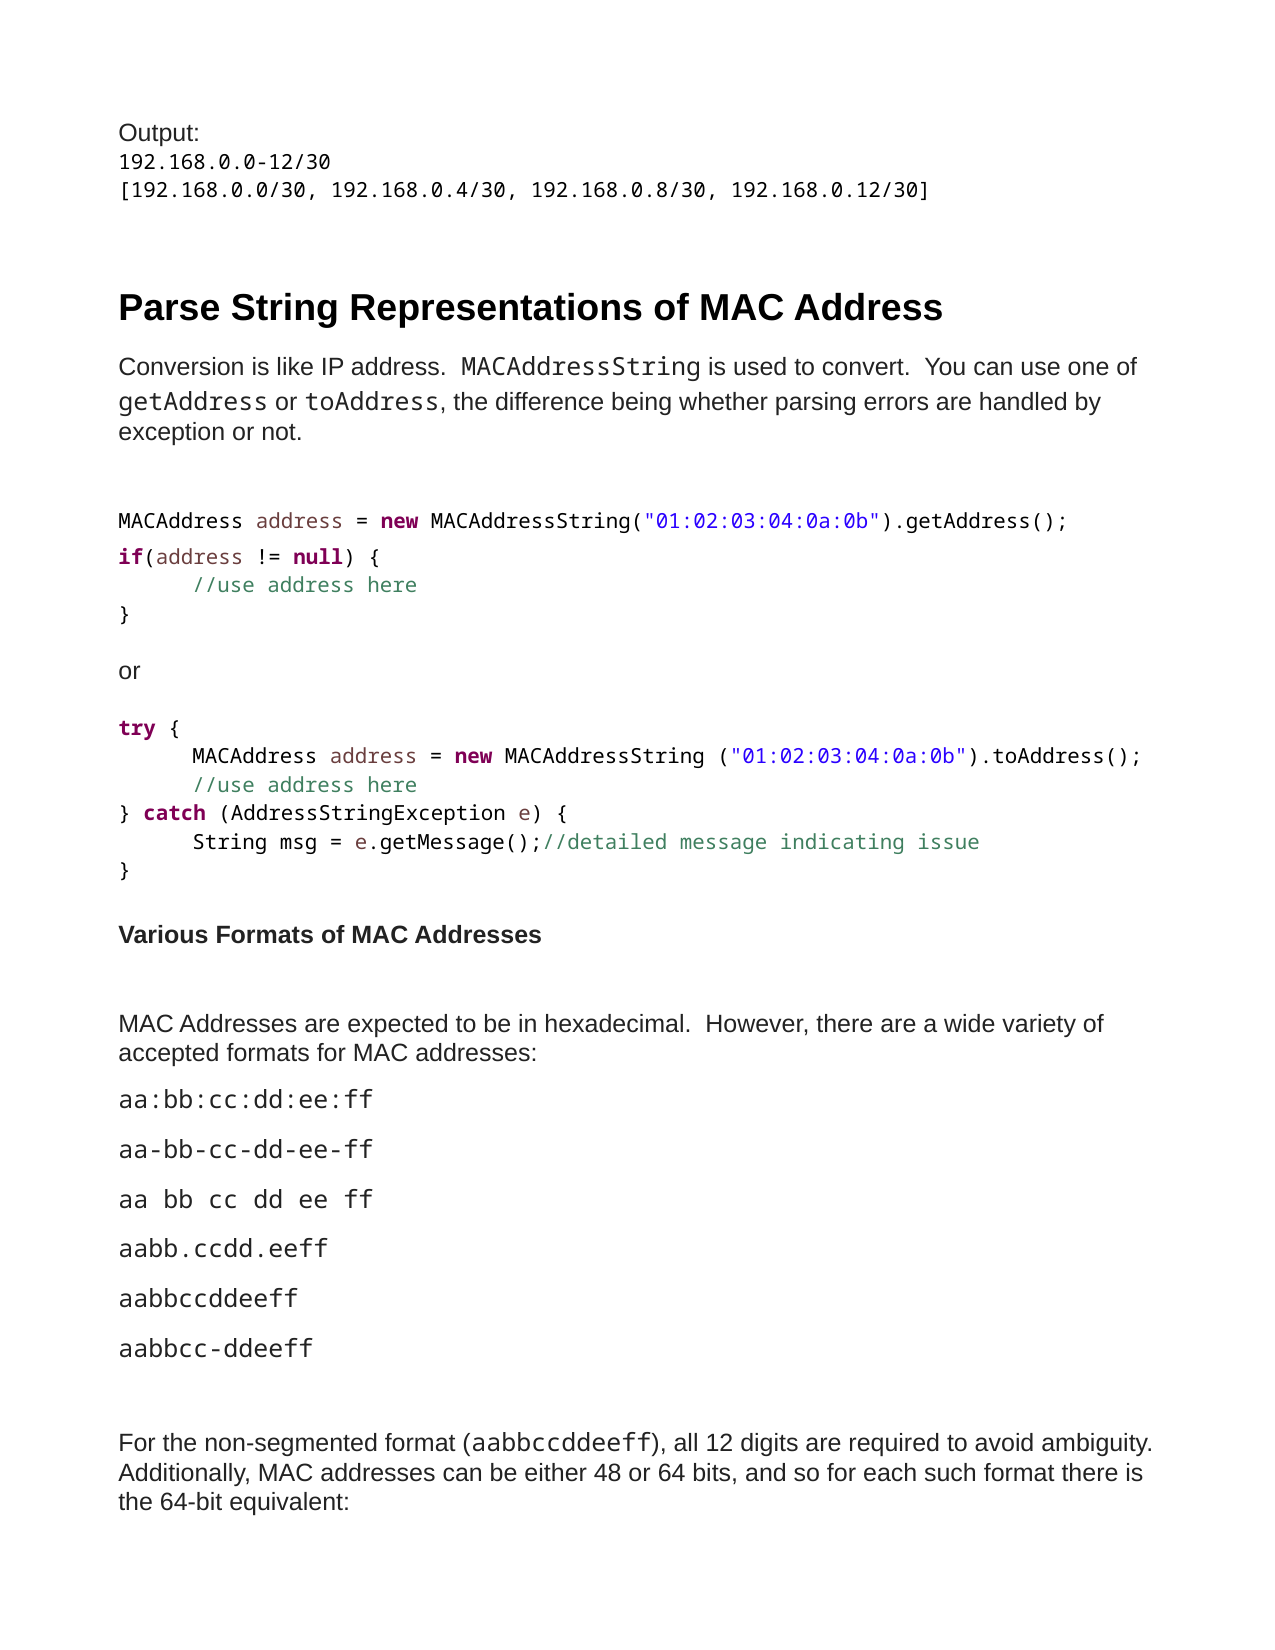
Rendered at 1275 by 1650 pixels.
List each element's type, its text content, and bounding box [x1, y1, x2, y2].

text } [118, 599, 1157, 627]
text if(address != null) { [118, 542, 1157, 571]
text //use address here [118, 770, 1157, 798]
text Various Formats of MAC Addresses [118, 920, 1157, 949]
text MAC Addresses are expected to be in hexadecimal. However, there are a wide variety of accepted formats for MAC addresses: [118, 1009, 1157, 1066]
text MACAddress address = new MACAddressString ("01:02:03:04:0a:0b").toAddress(); [118, 742, 1157, 770]
text aa-bb-cc-dd-ee-ff [118, 1132, 1157, 1166]
text try { [118, 713, 1157, 742]
text MACAddress address = new MACAddressString("01:02:03:04:0a:0b").getAddress(); [118, 506, 1157, 534]
text For the non-segmented format (aabbccddeeff), all 12 digits are required to avoid ambiguity. Additionally, MAC addresses can be either 48 or 64 bits, and so for each such format there is the 64-bit equivalent: [118, 1424, 1157, 1516]
text [192.168.0.0/30, 192.168.0.4/30, 192.168.0.8/30, 192.168.0.12/30] [118, 175, 1157, 204]
text } catch (AddressStringException e) { [118, 798, 1157, 827]
text aabbccddeeff [118, 1281, 1157, 1315]
text aabb.ccdd.eeff [118, 1231, 1157, 1265]
text //use address here [118, 571, 1157, 599]
text aa:bb:cc:dd:ee:ff [118, 1082, 1157, 1116]
text Conversion is like IP address. MACAddressString is used to convert. You can use one of getAddress or toAddress, the difference being whether parsing errors are handled by exception or not. [118, 349, 1157, 446]
text aabbcc-ddeeff [118, 1330, 1157, 1364]
text String msg = e.getMessage();//detailed message indicating issue [118, 827, 1157, 855]
text aa bb cc dd ee ff [118, 1181, 1157, 1215]
text Output: [118, 118, 1157, 147]
text 192.168.0.0-12/30 [118, 147, 1157, 175]
text or [118, 656, 1157, 685]
text } [118, 855, 1157, 884]
subtitle Parse String Representations of MAC Address [118, 286, 1157, 329]
